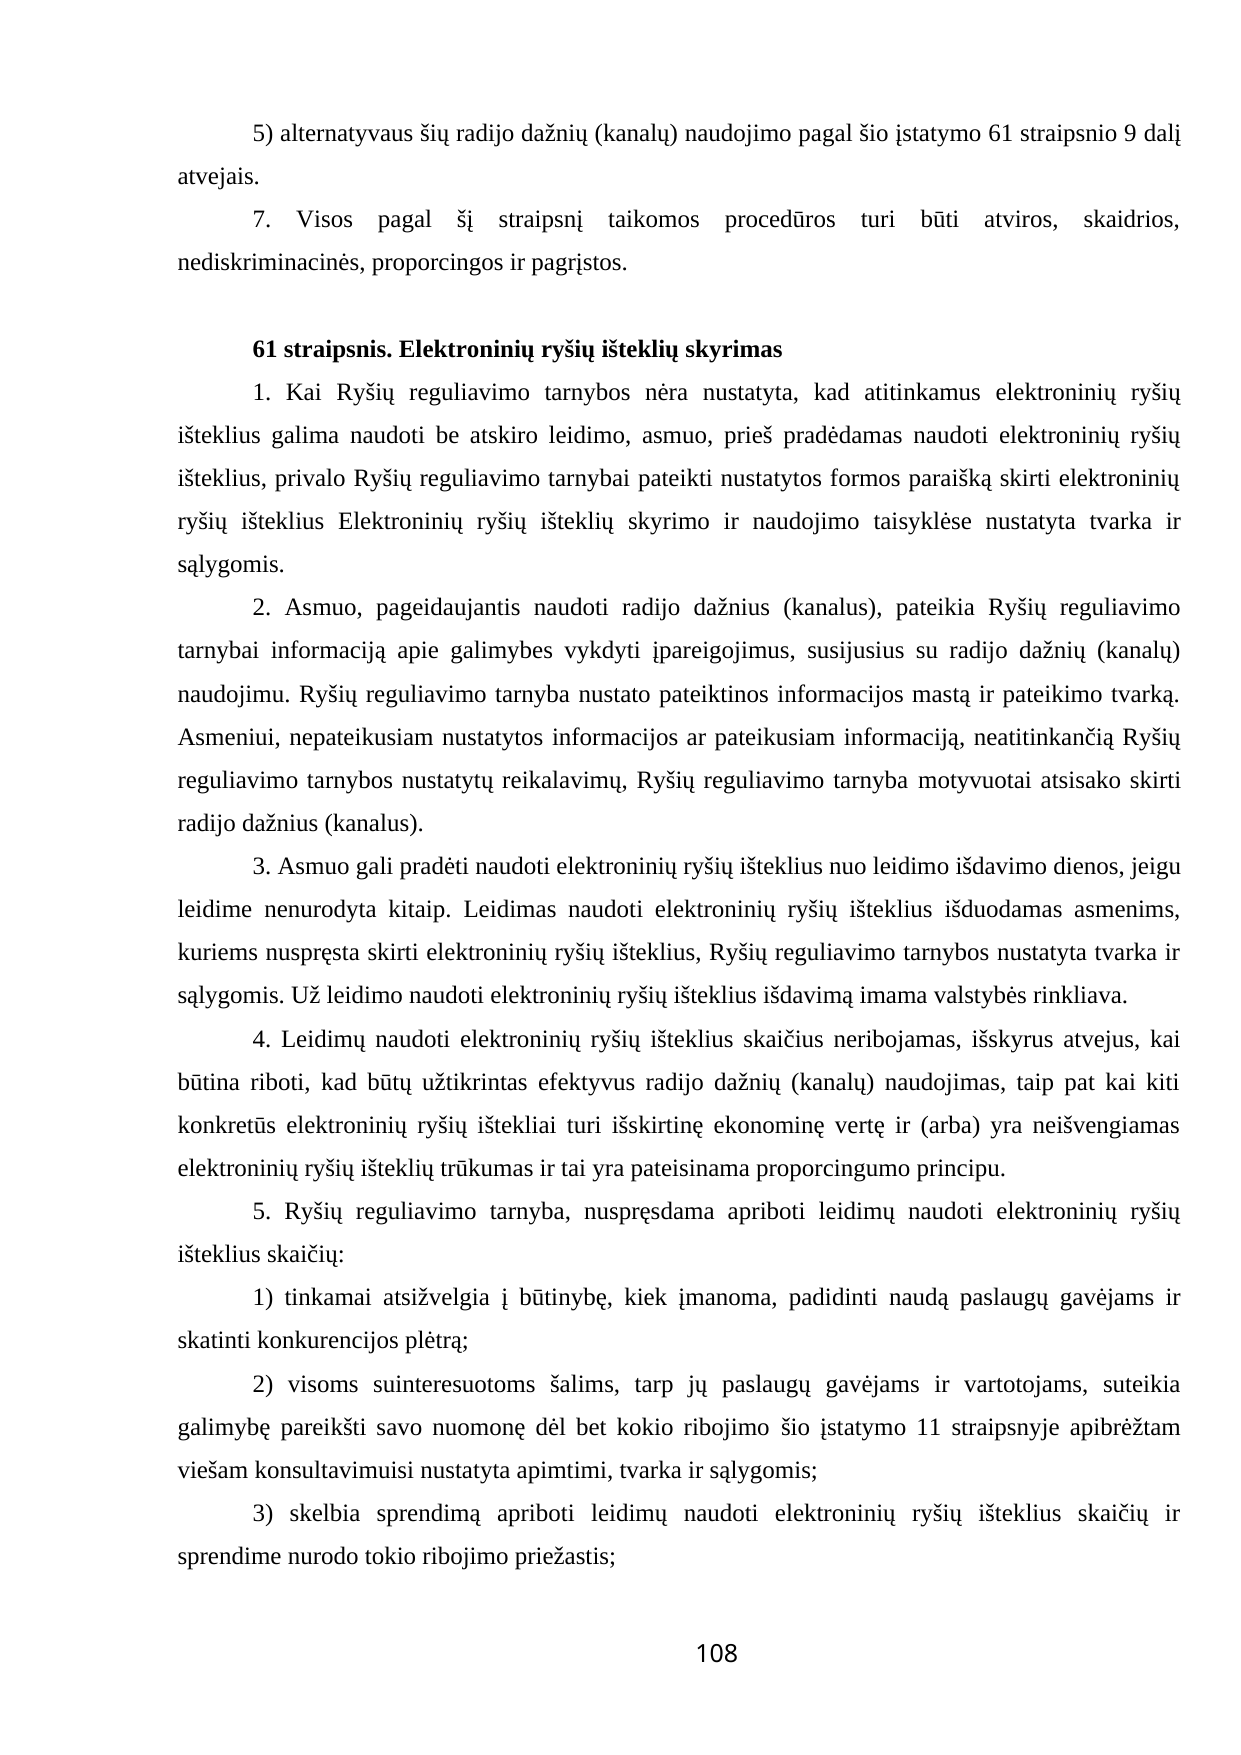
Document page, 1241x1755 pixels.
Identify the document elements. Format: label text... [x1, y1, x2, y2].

text 2) visoms suinteresuotoms šalims, tarp jų paslaugų gavėjams ir vartotojams, suteikia galimybę pareikšti savo nuomonę dėl bet kokio ribojimo šio įstatymo 11 straipsnyje apibrėžtam viešam konsultavimuisi nustatyta apimtimi, tvarka ir sąlygomis; [177, 1369, 1181, 1484]
text 3) skelbia sprendimą apriboti leidimų naudoti elektroninių ryšių išteklius skaičių ir sprendime nurodo tokio ribojimo priežastis; [177, 1498, 1181, 1570]
text 4. Leidimų naudoti elektroninių ryšių išteklius skaičius neribojamas, išskyrus atvejus, kai būtina riboti, kad būtų užtikrintas efektyvus radijo dažnių (kanalų) naudojimas, taip pat kai kiti konkretūs elektroninių ryšių ištekliai turi išskirtinę ekonominę vertę ir (arba) yra neišvengiamas elektroninių ryšių išteklių trūkumas ir tai yra pateisinama proporcingumo principu. [177, 1024, 1181, 1182]
text 2. Asmuo, pageidaujantis naudoti radijo dažnius (kanalus), pateikia Ryšių reguliavimo tarnybai informaciją apie galimybes vykdyti įpareigojimus, susijusius su radijo dažnių (kanalų) naudojimu. Ryšių reguliavimo tarnyba nustato pateiktinos informacijos mastą ir pateikimo tvarką. Asmeniui, nepateikusiam nustatytos informacijos ar pateikusiam informaciją, neatitinkančią Ryšių reguliavimo tarnybos nustatytų reikalavimų, Ryšių reguliavimo tarnyba motyvuotai atsisako skirti radijo dažnius (kanalus). [177, 592, 1181, 837]
text 5) alternatyvaus šių radijo dažnių (kanalų) naudojimo pagal šio įstatymo 61 straipsnio 9 dalį atvejais. [177, 118, 1181, 190]
text 1) tinkamai atsižvelgia į būtinybę, kiek įmanoma, padidinti naudą paslaugų gavėjams ir skatinti konkurencijos plėtrą; [177, 1282, 1181, 1354]
text 5. Ryšių reguliavimo tarnyba, nuspręsdama apriboti leidimų naudoti elektroninių ryšių išteklius skaičių: [177, 1196, 1181, 1268]
text 1. Kai Ryšių reguliavimo tarnybos nėra nustatyta, kad atitinkamus elektroninių ryšių išteklius galima naudoti be atskiro leidimo, asmuo, prieš pradėdamas naudoti elektroninių ryšių išteklius, privalo Ryšių reguliavimo tarnybai pateikti nustatytos formos paraišką skirti elektroninių ryšių išteklius Elektroninių ryšių išteklių skyrimo ir naudojimo taisyklėse nustatyta tvarka ir sąlygomis. [177, 377, 1181, 578]
text 3. Asmuo gali pradėti naudoti elektroninių ryšių išteklius nuo leidimo išdavimo dienos, jeigu leidime nenurodyta kitaip. Leidimas naudoti elektroninių ryšių išteklius išduodamas asmenims, kuriems nuspręsta skirti elektroninių ryšių išteklius, Ryšių reguliavimo tarnybos nustatyta tvarka ir sąlygomis. Už leidimo naudoti elektroninių ryšių išteklius išdavimą imama valstybės rinkliava. [177, 851, 1181, 1009]
text 61 straipsnis. Elektroninių ryšių išteklių skyrimas [177, 334, 1181, 362]
text 7. Visos pagal šį straipsnį taikomos procedūros turi būti atviros, skaidrios, nediskriminacinės, proporcingos ir pagrįstos. [177, 204, 1181, 276]
